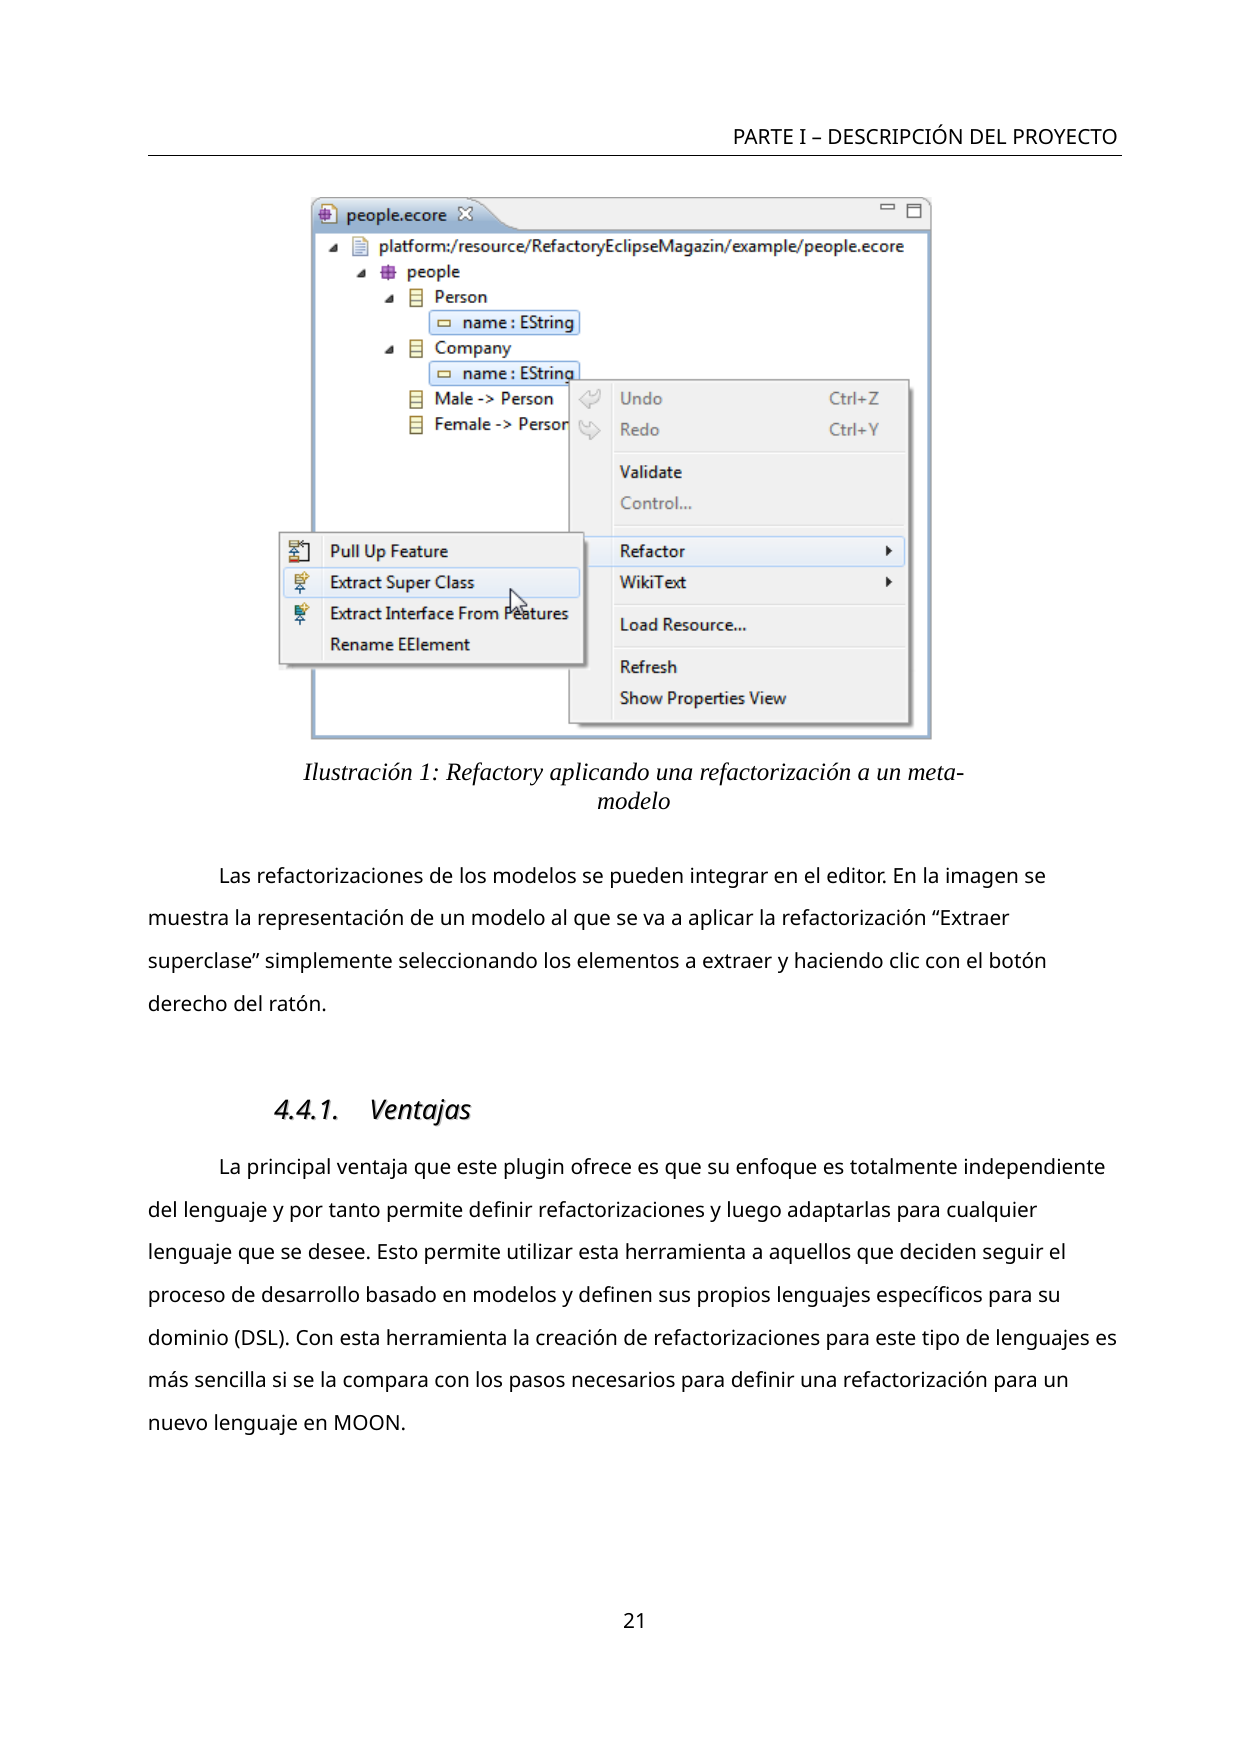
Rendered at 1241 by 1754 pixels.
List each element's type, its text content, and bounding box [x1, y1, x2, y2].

text Las refactorizaciones de los modelos se pueden integrar en el editor. En la imagen se muestra la representación de un modelo al que se va a aplicar la refactorización “Extraer superclase” simplemente seleccionando los elementos a extraer y haciendo clic con el botón derecho del ratón. [148, 861, 1122, 1017]
subtitle Ventajas [339, 1090, 1122, 1127]
text Ilustración 1: Refactory aplicando una refactorización a un meta-modelo [273, 758, 997, 815]
text La principal ventaja que este plugin ofrece es que su enfoque es totalmente independiente del lenguaje y por tanto permite definir refactorizaciones y luego adaptarlas para cualquier lenguaje que se desee. Esto permite utilizar esta herramienta a aquellos que deciden seguir el proceso de desarrollo basado en modelos y definen sus propios lenguajes específicos para su dominio (DSL). Con esta herramienta la creación de refactorizaciones para este tipo de lenguajes es más sencilla si se la compara con los pasos necesarios para definir una refactorización para un nuevo lenguaje en MOON. [148, 1152, 1122, 1436]
picture [273, 197, 954, 758]
